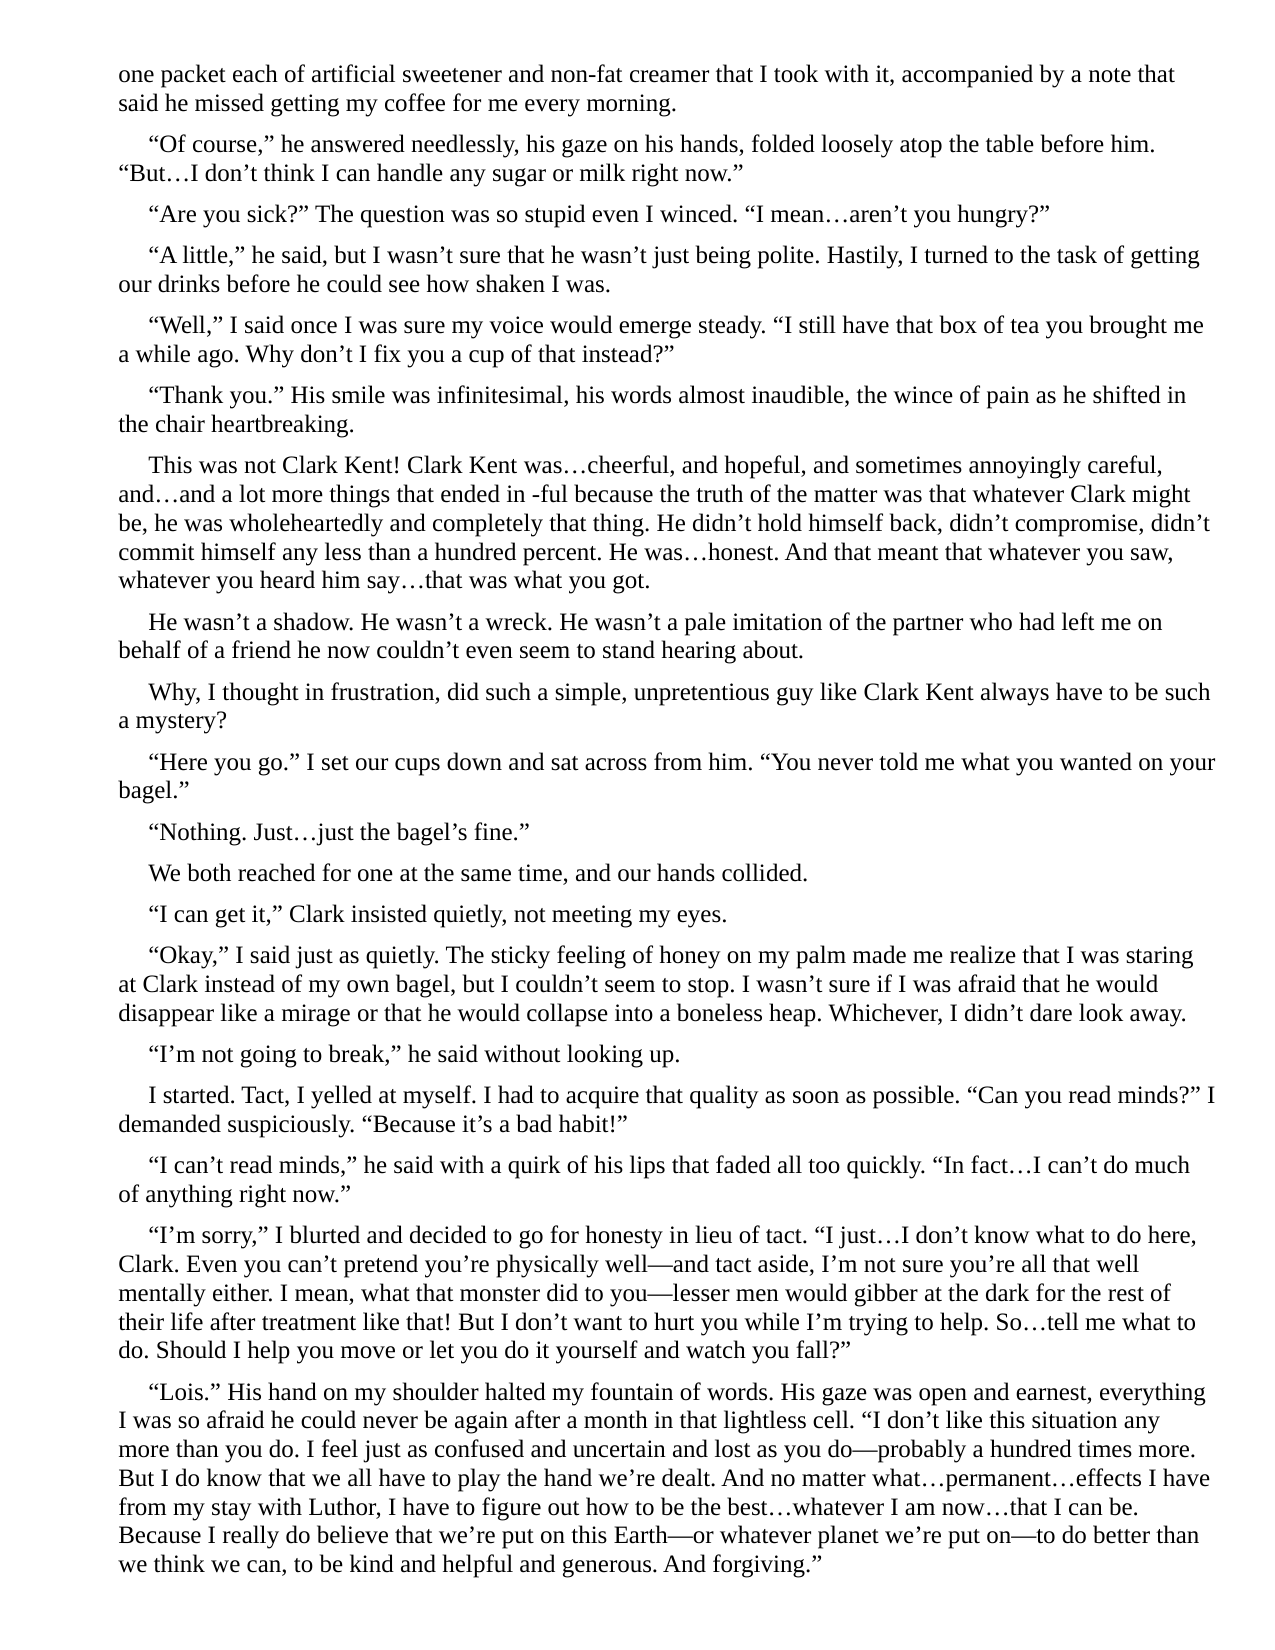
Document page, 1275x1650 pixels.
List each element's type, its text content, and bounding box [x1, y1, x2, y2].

text I started. Tact, I yelled at myself. I had to acquire that quality as soon as possible. “Can you read minds?” I demanded suspiciously. “Because it’s a bad habit!” [118, 1080, 1216, 1138]
text He wasn’t a shadow. He wasn’t a wreck. He wasn’t a pale imitation of the partner who had left me on behalf of a friend he now couldn’t even seem to stand hearing about. [118, 607, 1216, 664]
text “I can get it,” Clark insisted quietly, not meeting my eyes. [118, 899, 1216, 928]
text We both reached for one at the same time, and our hands collided. [118, 858, 1216, 887]
text “I’m sorry,” I blurted and decided to go for honesty in lieu of tact. “I just…I don’t know what to do here, Clark. Even you can’t pretend you’re physically well—and tact aside, I’m not sure you’re all that well mentally either. I mean, what that monster did to you—lesser men would gibber at the dark for the rest of their life after treatment like that! But I don’t want to hurt you while I’m trying to help. So…tell me what to do. Should I help you move or let you do it yourself and watch you fall?” [118, 1220, 1216, 1364]
text “Okay,” I said just as quietly. The sticky feeling of honey on my palm made me realize that I was staring at Clark instead of my own bagel, but I couldn’t seem to stop. I wasn’t sure if I was afraid that he would disappear like a mirage or that he would collapse into a boneless heap. Whichever, I didn’t dare look away. [118, 940, 1216, 1027]
text “Thank you.” His smile was infinitesimal, his words almost inaudible, the wince of pain as he shifted in the chair heartbreaking. [118, 380, 1216, 438]
text “Are you sick?” The question was so stupid even I winced. “I mean…aren’t you hungry?” [118, 199, 1216, 228]
text “I’m not going to break,” he said without looking up. [118, 1039, 1216, 1068]
text “Well,” I said once I was sure my voice would emerge steady. “I still have that box of tea you brought me a while ago. Why don’t I fix you a cup of that instead?” [118, 310, 1216, 368]
text “Here you go.” I set our cups down and sat across from him. “You never told me what you wanted on your bagel.” [118, 747, 1216, 804]
text “Lois.” His hand on my shoulder halted my fountain of words. His gaze was open and earnest, everything I was so afraid he could never be again after a month in that lightless cell. “I don’t like this situation any more than you do. I feel just as confused and uncertain and lost as you do—probably a hundred times more. But I do know that we all have to play the hand we’re dealt. And no matter what…permanent…effects I have from my stay with Luthor, I have to figure out how to be the best…whatever I am now…that I can be. Because I really do believe that we’re put on this Earth—or whatever planet we’re put on—to do better than we think we can, to be kind and helpful and generous. And forgiving.” [118, 1377, 1216, 1578]
text one packet each of artificial sweetener and non-fat creamer that I took with it, accompanied by a note that said he missed getting my coffee for me every morning. [118, 59, 1216, 117]
text Why, I thought in frustration, did such a simple, unpretentious guy like Clark Kent always have to be such a mystery? [118, 677, 1216, 734]
text “A little,” he said, but I wasn’t sure that he wasn’t just being polite. Hastily, I turned to the task of getting our drinks before he could see how shaken I was. [118, 240, 1216, 298]
text “Of course,” he answered needlessly, his gaze on his hands, folded loosely atop the table before him. “But…I don’t think I can handle any sugar or milk right now.” [118, 129, 1216, 187]
text “Nothing. Just…just the bagel’s fine.” [118, 817, 1216, 845]
text “I can’t read minds,” he said with a quirk of his lips that faded all too quickly. “In fact…I can’t do much of anything right now.” [118, 1150, 1216, 1208]
text This was not Clark Kent! Clark Kent was…cheerful, and hopeful, and sometimes annoyingly careful, and…and a lot more things that ended in -ful because the truth of the matter was that whatever Clark might be, he was wholeheartedly and completely that thing. He didn’t hold himself back, didn’t compromise, didn’t commit himself any less than a hundred percent. He was…honest. And that meant that whatever you saw, whatever you heard him say…that was what you got. [118, 450, 1216, 594]
